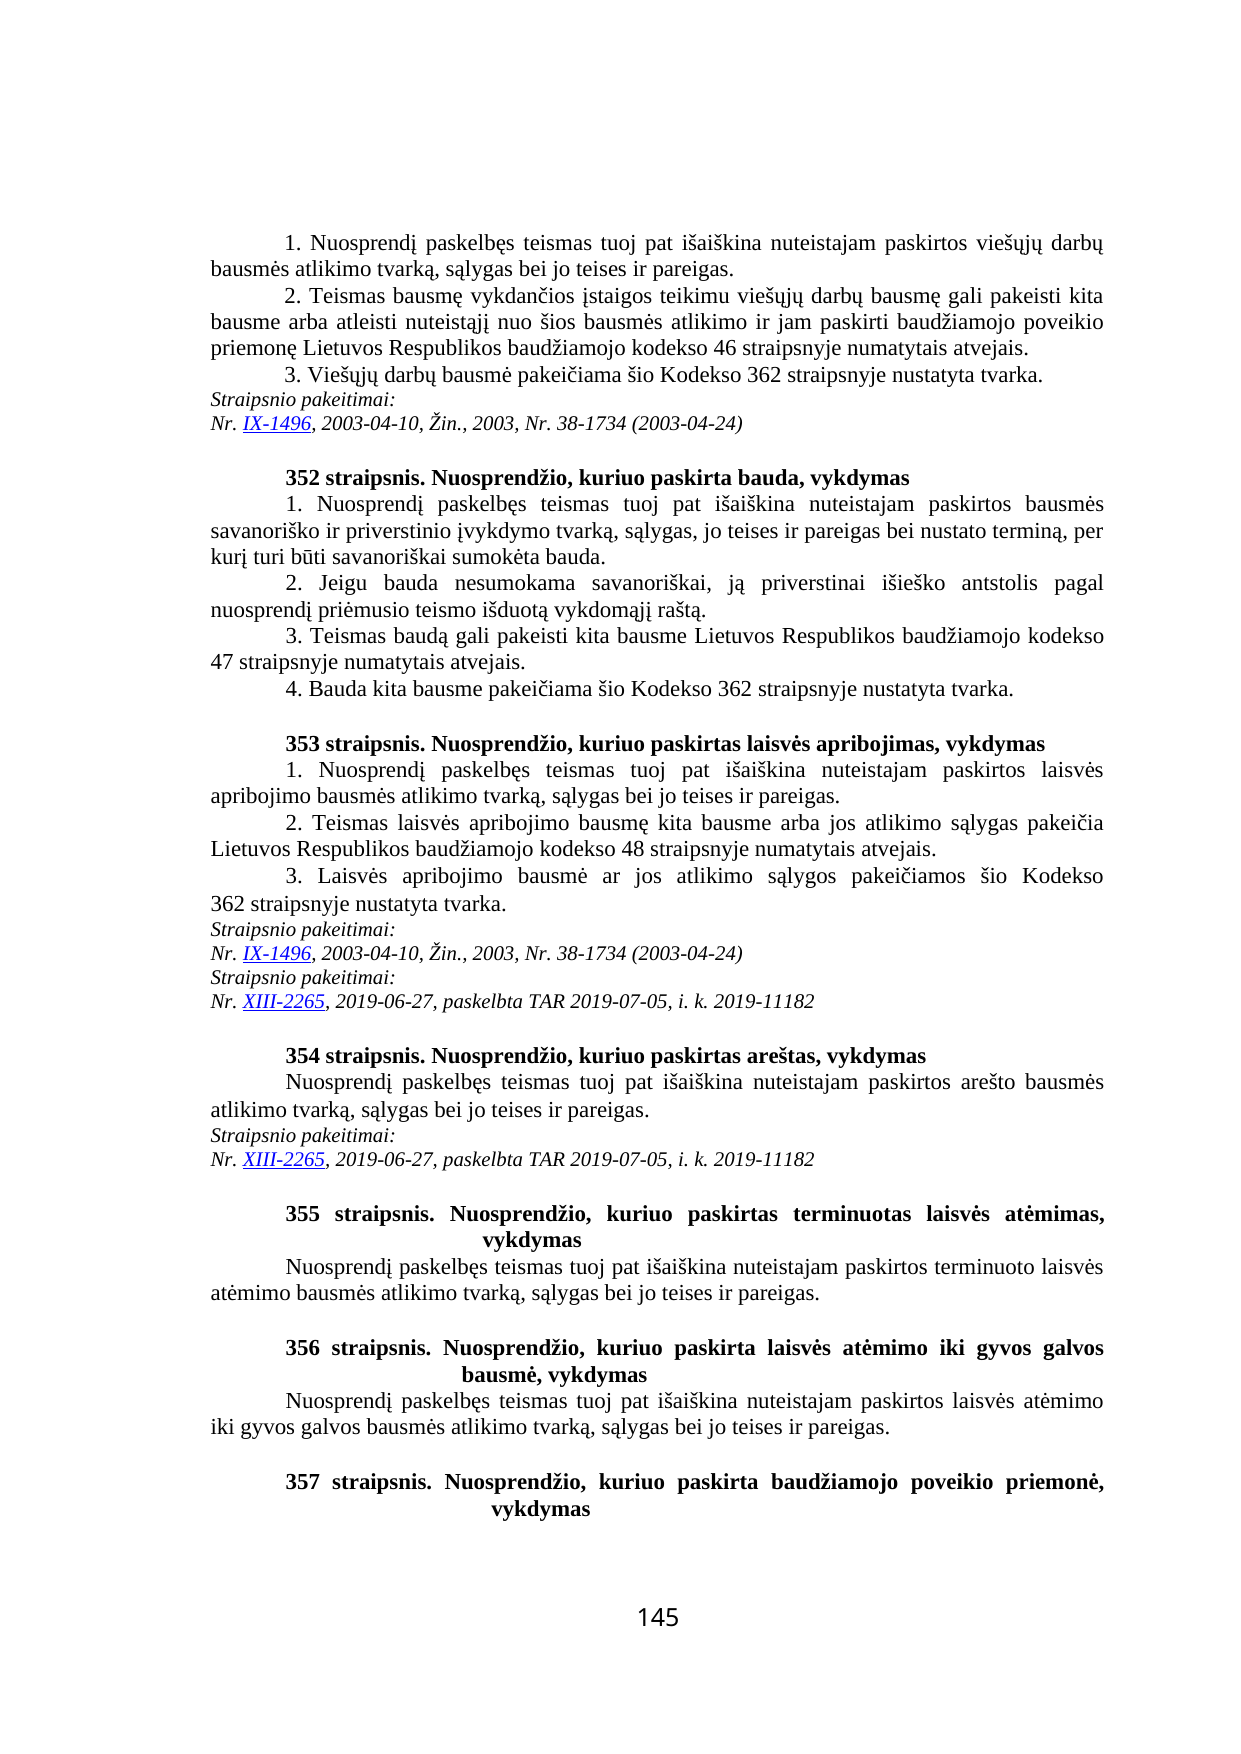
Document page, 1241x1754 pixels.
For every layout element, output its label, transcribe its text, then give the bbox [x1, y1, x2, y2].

text Nuosprendį paskelbęs teismas tuoj pat išaiškina nuteistajam paskirtos terminuoto laisvės atėmimo bausmės atlikimo tvarką, sąlygas bei jo teises ir pareigas. [210, 1253, 1105, 1306]
text Nuosprendį paskelbęs teismas tuoj pat išaiškina nuteistajam paskirtos laisvės atėmimo iki gyvos galvos bausmės atlikimo tvarką, sąlygas bei jo teises ir pareigas. [210, 1387, 1105, 1440]
text 354 straipsnis. Nuosprendžio, kuriuo paskirtas areštas, vykdymas [210, 1042, 1105, 1068]
text Nr. XIII-2265, 2019-06-27, paskelbta TAR 2019-07-05, i. k. 2019-11182 [210, 1147, 1105, 1171]
text 1. Nuosprendį paskelbęs teismas tuoj pat išaiškina nuteistajam paskirtos bausmės savanoriško ir priverstinio įvykdymo tvarką, sąlygas, jo teises ir pareigas bei nustato terminą, per kurį turi būti savanoriškai sumokėta bauda. [210, 490, 1105, 569]
text Straipsnio pakeitimai: [210, 387, 1105, 411]
text 1. Nuosprendį paskelbęs teismas tuoj pat išaiškina nuteistajam paskirtos viešųjų darbų bausmės atlikimo tvarką, sąlygas bei jo teises ir pareigas. [210, 229, 1105, 282]
text 3. Laisvės apribojimo bausmė ar jos atlikimo sąlygos pakeičiamos šio Kodekso 362 straipsnyje nustatyta tvarka. [210, 862, 1105, 917]
text Straipsnio pakeitimai: [210, 965, 1105, 989]
text Straipsnio pakeitimai: [210, 1123, 1105, 1147]
text 357 straipsnis. Nuosprendžio, kuriuo paskirta baudžiamojo poveikio priemonė, vykdymas [285, 1468, 1105, 1521]
text 1. Nuosprendį paskelbęs teismas tuoj pat išaiškina nuteistajam paskirtos laisvės apribojimo bausmės atlikimo tvarką, sąlygas bei jo teises ir pareigas. [210, 756, 1105, 809]
text Nuosprendį paskelbęs teismas tuoj pat išaiškina nuteistajam paskirtos arešto bausmės atlikimo tvarką, sąlygas bei jo teises ir pareigas. [210, 1068, 1105, 1123]
text Nr. XIII-2265, 2019-06-27, paskelbta TAR 2019-07-05, i. k. 2019-11182 [210, 989, 1105, 1013]
text 352 straipsnis. Nuosprendžio, kuriuo paskirta bauda, vykdymas [210, 464, 1105, 490]
text 3. Viešųjų darbų bausmė pakeičiama šio Kodekso 362 straipsnyje nustatyta tvarka. [210, 361, 1105, 387]
text 2. Teismas bausmę vykdančios įstaigos teikimu viešųjų darbų bausmę gali pakeisti kita bausme arba atleisti nuteistąjį nuo šios bausmės atlikimo ir jam paskirti baudžiamojo poveikio priemonę Lietuvos Respublikos baudžiamojo kodekso 46 straipsnyje numatytais atvejais. [210, 282, 1105, 361]
text 4. Bauda kita bausme pakeičiama šio Kodekso 362 straipsnyje nustatyta tvarka. [210, 675, 1105, 701]
text 356 straipsnis. Nuosprendžio, kuriuo paskirta laisvės atėmimo iki gyvos galvos bausmė, vykdymas [285, 1334, 1105, 1387]
text Straipsnio pakeitimai: [210, 917, 1105, 941]
text 3. Teismas baudą gali pakeisti kita bausme Lietuvos Respublikos baudžiamojo kodekso 47 straipsnyje numatytais atvejais. [210, 622, 1105, 675]
text 355 straipsnis. Nuosprendžio, kuriuo paskirtas terminuotas laisvės atėmimas, vykdymas [285, 1200, 1105, 1253]
text Nr. IX-1496, 2003-04-10, Žin., 2003, Nr. 38-1734 (2003-04-24) [210, 411, 1105, 435]
text Nr. IX-1496, 2003-04-10, Žin., 2003, Nr. 38-1734 (2003-04-24) [210, 941, 1105, 965]
text 353 straipsnis. Nuosprendžio, kuriuo paskirtas laisvės apribojimas, vykdymas [210, 730, 1105, 756]
text 2. Teismas laisvės apribojimo bausmę kita bausme arba jos atlikimo sąlygas pakeičia Lietuvos Respublikos baudžiamojo kodekso 48 straipsnyje numatytais atvejais. [210, 809, 1105, 862]
text 2. Jeigu bauda nesumokama savanoriškai, ją priverstinai išieško antstolis pagal nuosprendį priėmusio teismo išduotą vykdomąjį raštą. [210, 569, 1105, 622]
